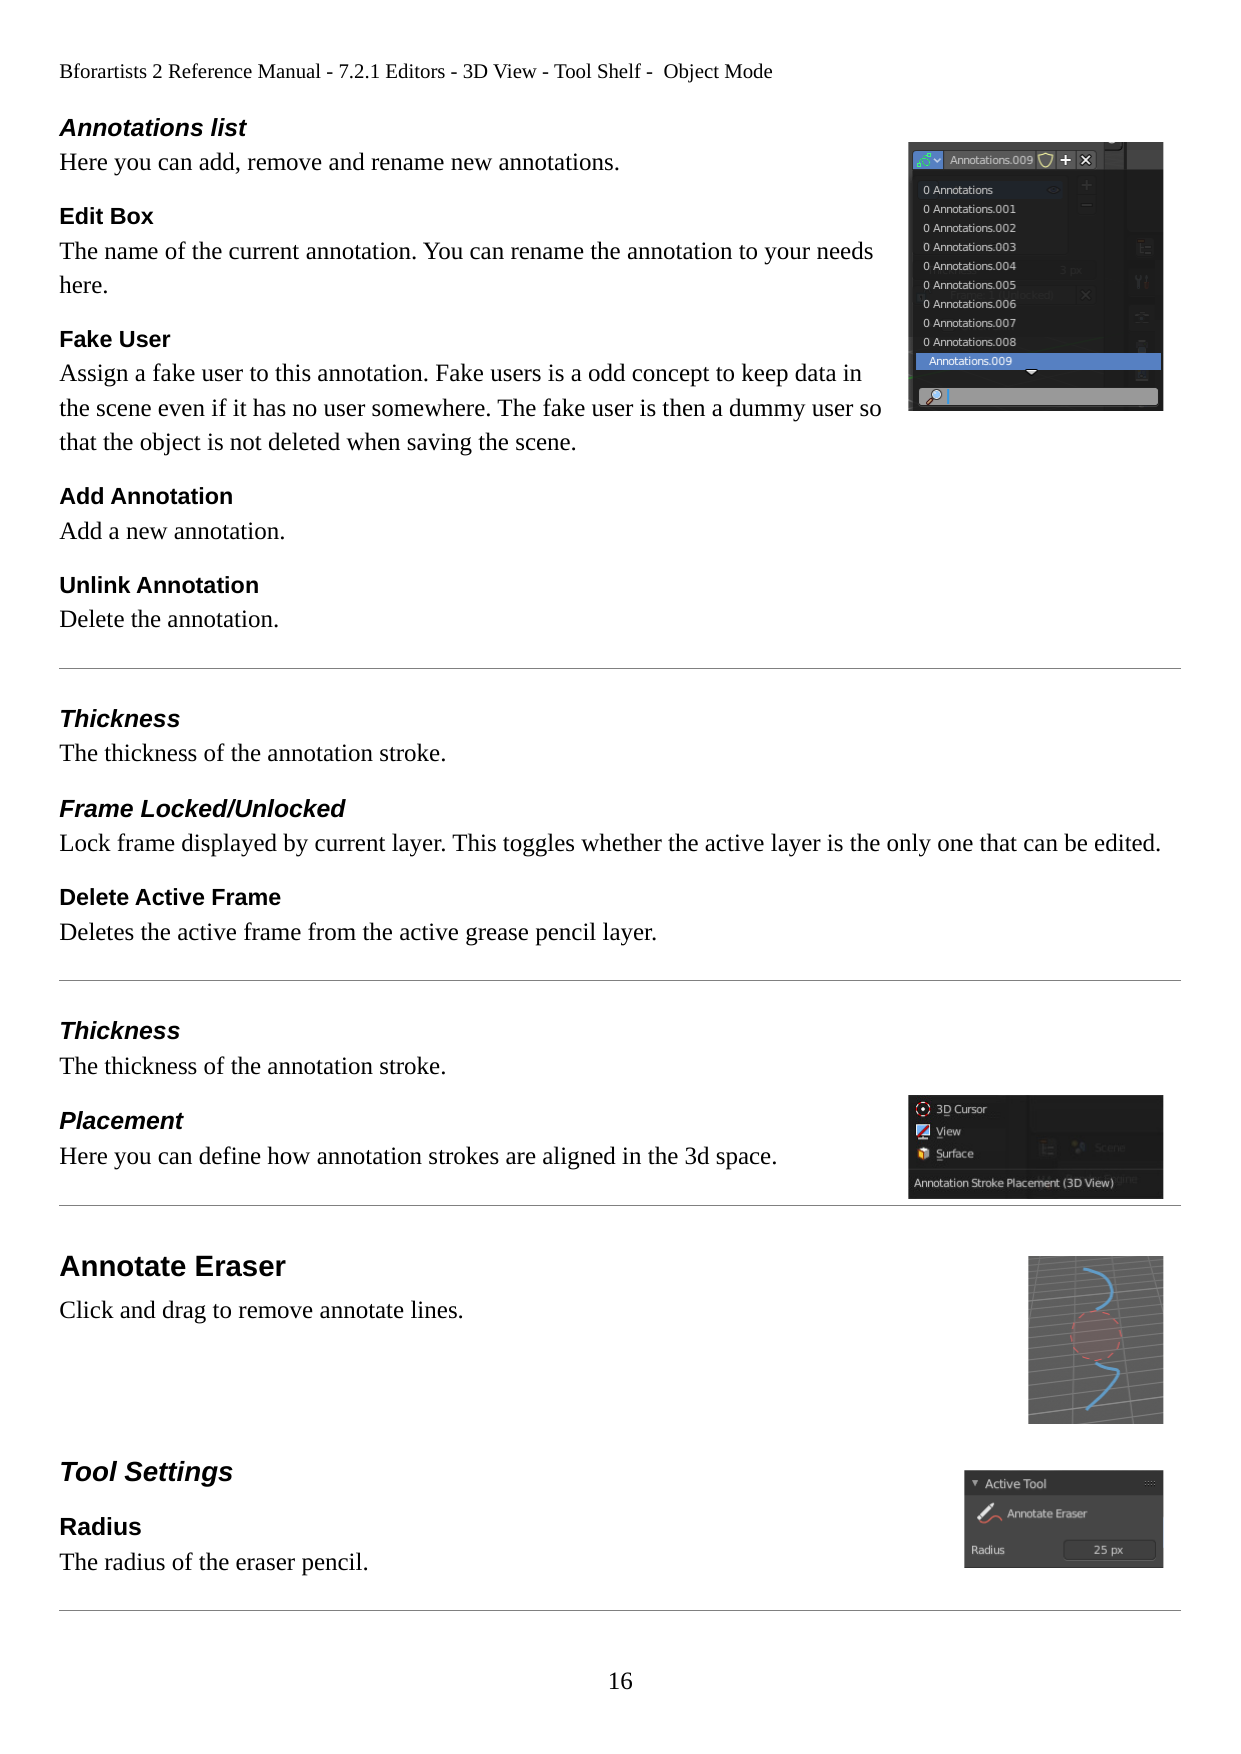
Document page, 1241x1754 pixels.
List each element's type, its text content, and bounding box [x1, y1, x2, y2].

subtitle Tool Settings [59, 1455, 1181, 1487]
subtitle [1164, 1512, 1181, 1540]
text Lock frame displayed by current layer. This toggles whether the active layer is the only one that can be edited. [59, 828, 1181, 857]
subtitle Radius [59, 1512, 964, 1540]
subtitle Frame Locked/Unlocked [59, 794, 1181, 822]
text Delete the annotation. [59, 604, 1181, 633]
text The thickness of the annotation stroke. [59, 1051, 1181, 1080]
text Assign a fake user to this annotation. Fake users is a odd concept to keep data in the scene even if it has no user somewhere. The fake user is then a dummy user so that the object is not deleted when saving the scene. [59, 358, 1181, 456]
subtitle Placement [59, 1106, 908, 1135]
subtitle Annotations list [59, 113, 1181, 141]
text Here you can define how annotation strokes are aligned in the 3d space. [59, 1141, 908, 1170]
subtitle Edit Box [59, 203, 908, 229]
picture [1028, 1256, 1164, 1424]
picture [964, 1470, 1164, 1568]
subtitle Thickness [59, 704, 1181, 732]
text Deletes the active frame from the active grease pencil layer. [59, 917, 1181, 946]
picture [908, 1095, 1164, 1199]
picture [908, 142, 1164, 411]
subtitle Thickness [59, 1016, 1181, 1045]
subtitle [1164, 1106, 1181, 1135]
text Add a new annotation. [59, 516, 1181, 544]
subtitle [1164, 326, 1181, 352]
text The name of the current annotation. You can rename the annotation to your needs here. [59, 236, 908, 299]
subtitle Delete Active Frame [59, 884, 1181, 911]
text Here you can add, remove and rename new annotations. [59, 147, 908, 176]
text The thickness of the annotation stroke. [59, 738, 1181, 767]
subtitle Unlink Annotation [59, 571, 1181, 598]
text The radius of the eraser pencil. [59, 1547, 1181, 1575]
subtitle [1164, 203, 1181, 229]
text Click and drag to remove annotate lines. [59, 1295, 1028, 1324]
subtitle Annotate Eraser [59, 1249, 1181, 1283]
subtitle Fake User [59, 326, 908, 352]
subtitle Add Annotation [59, 483, 1181, 509]
